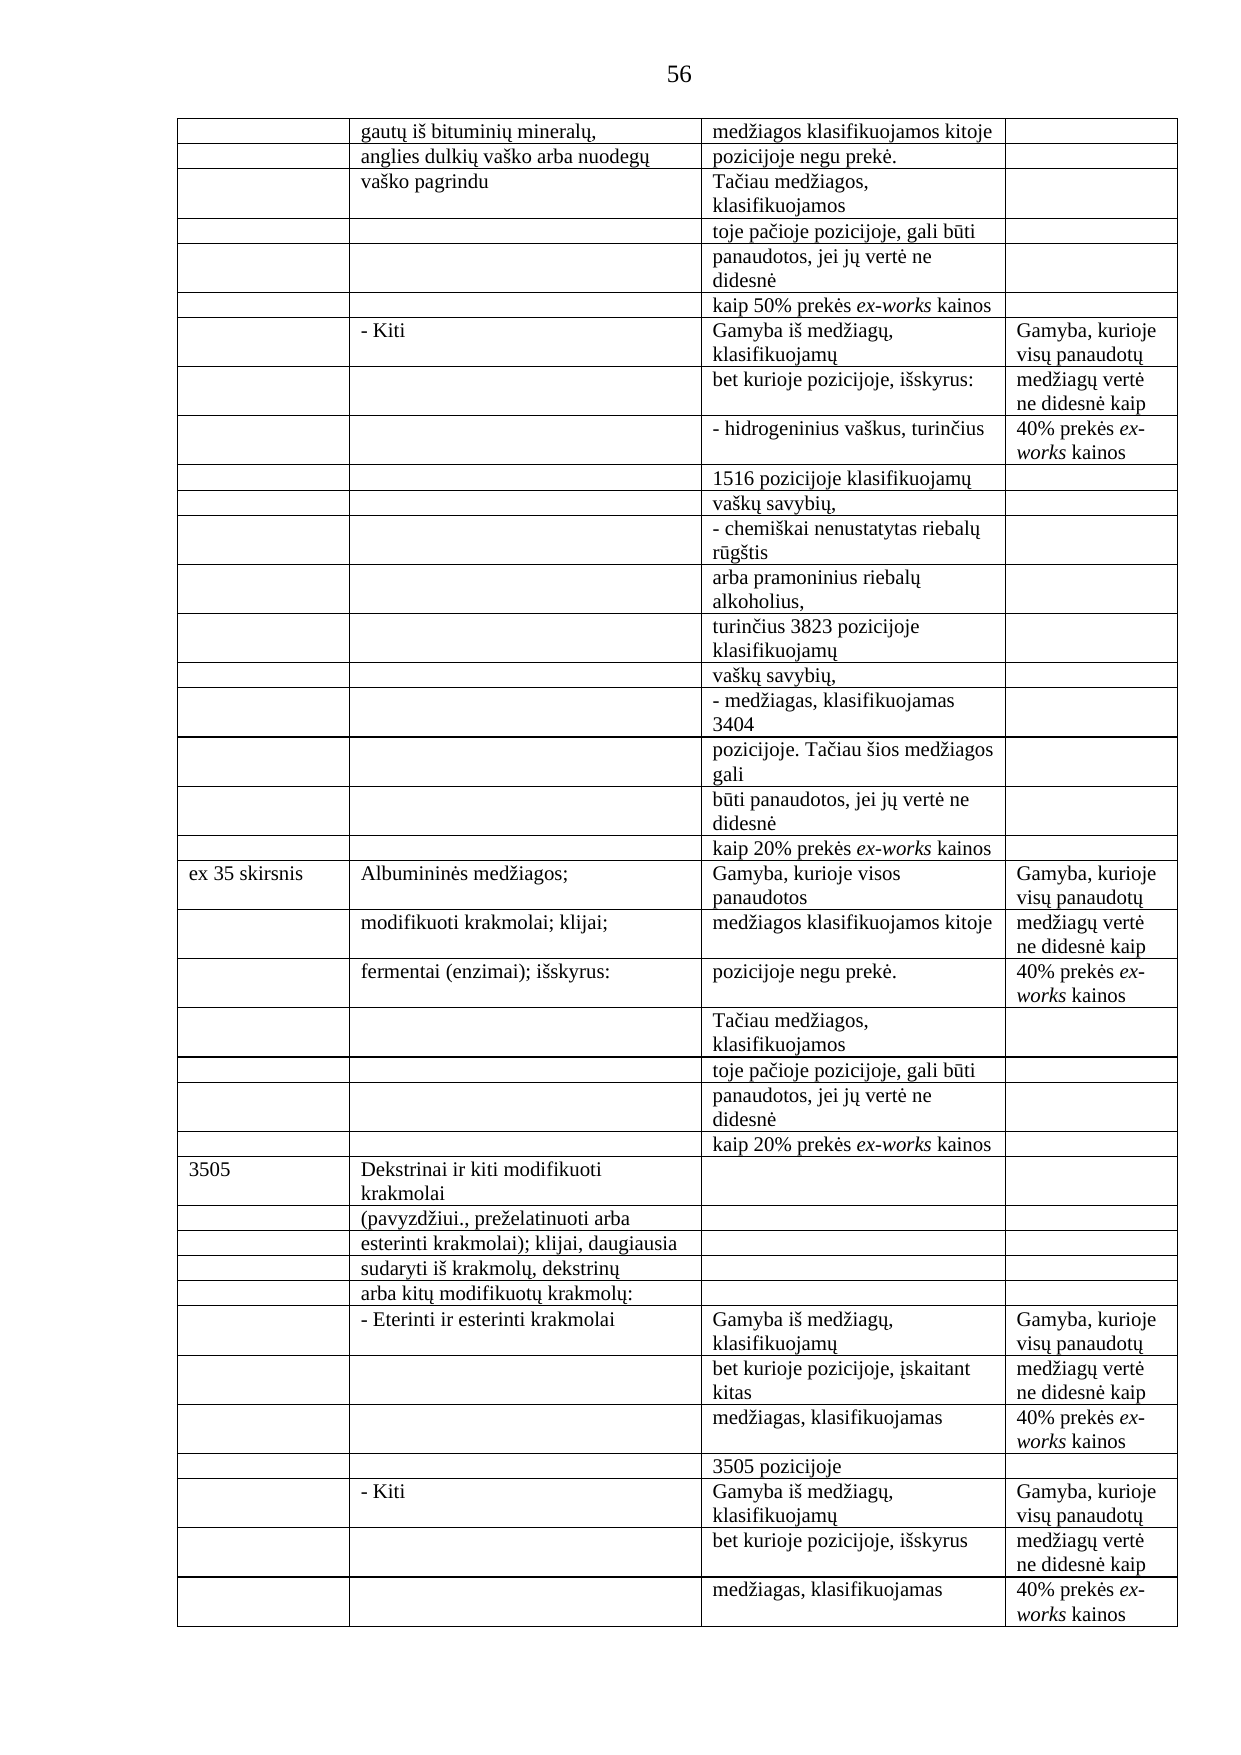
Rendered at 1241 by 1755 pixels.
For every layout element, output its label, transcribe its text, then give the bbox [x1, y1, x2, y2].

table_cell [1006, 1206, 1177, 1230]
table_cell [702, 1281, 1005, 1305]
table_cell [178, 244, 349, 292]
table_cell [178, 787, 349, 835]
table_cell [178, 688, 349, 736]
table_cell 3505 pozicijoje [702, 1454, 1005, 1478]
table_cell [350, 1528, 701, 1576]
table_cell toje pačioje pozicijoje, gali būti [702, 219, 1005, 243]
table_cell [178, 1132, 349, 1156]
table_cell [178, 119, 349, 143]
table_cell [350, 219, 701, 243]
table_cell esterinti krakmolai); klijai, daugiausia [350, 1231, 701, 1255]
table_cell [350, 491, 701, 514]
table_cell [350, 614, 701, 662]
table_cell [1006, 1454, 1177, 1478]
table_cell [178, 1206, 349, 1230]
table_cell bet kurioje pozicijoje, įskaitant kitas [702, 1356, 1005, 1404]
table_cell [178, 663, 349, 687]
table_cell [178, 565, 349, 613]
table_cell gautų iš bituminių mineralų, [350, 119, 701, 143]
table_cell [1006, 244, 1177, 292]
table_cell medžiagų vertė ne didesnė kaip [1006, 1528, 1177, 1576]
table_cell [178, 1058, 349, 1082]
table_cell [1006, 293, 1177, 317]
table_cell medžiagų vertė ne didesnė kaip [1006, 910, 1177, 958]
table_cell [350, 516, 701, 564]
table_cell [1006, 1132, 1177, 1156]
table_cell [178, 1231, 349, 1255]
table_cell panaudotos, jei jų vertė ne didesnė [702, 1083, 1005, 1131]
table_cell toje pačioje pozicijoje, gali būti [702, 1058, 1005, 1082]
table_cell - Kiti [350, 318, 701, 366]
table_cell [350, 688, 701, 736]
table_cell [702, 1256, 1005, 1280]
table_cell [178, 836, 349, 860]
table_cell panaudotos, jei jų vertė ne didesnė [702, 244, 1005, 292]
table_cell [178, 465, 349, 489]
table_cell sudaryti iš krakmolų, dekstrinų [350, 1256, 701, 1280]
table_cell [350, 1578, 701, 1626]
table_cell [350, 1132, 701, 1156]
table_cell [350, 1058, 701, 1082]
table_cell - chemiškai nenustatytas riebalų rūgštis [702, 516, 1005, 564]
table_cell medžiagos klasifikuojamos kitoje [702, 119, 1005, 143]
table_cell [1006, 688, 1177, 736]
table_cell [702, 1231, 1005, 1255]
table_cell vaškų savybių, [702, 491, 1005, 514]
table_cell [178, 318, 349, 366]
table_cell [178, 491, 349, 514]
table_cell Gamyba, kurioje visų panaudotų [1006, 1306, 1177, 1354]
table_cell bet kurioje pozicijoje, išskyrus: [702, 367, 1005, 415]
table_cell [178, 1578, 349, 1626]
table_cell [1006, 119, 1177, 143]
table_cell [350, 1454, 701, 1478]
table_cell [178, 1405, 349, 1453]
table_cell [1006, 1083, 1177, 1131]
table_cell [350, 565, 701, 613]
table_cell [702, 1206, 1005, 1230]
table_cell [1006, 738, 1177, 786]
table_cell 40% prekės ex-works kainos [1006, 1578, 1177, 1626]
table_cell [178, 1306, 349, 1354]
table_cell ex 35 skirsnis [178, 861, 349, 909]
table_cell [178, 416, 349, 464]
table_cell [1006, 144, 1177, 168]
table_cell (pavyzdžiui., preželatinuoti arba [350, 1206, 701, 1230]
table_cell [1006, 614, 1177, 662]
table_cell medžiagas, klasifikuojamas [702, 1405, 1005, 1453]
table_cell Gamyba, kurioje visų panaudotų [1006, 861, 1177, 909]
table_cell [1006, 663, 1177, 687]
table_cell būti panaudotos, jei jų vertė ne didesnė [702, 787, 1005, 835]
table_cell - Kiti [350, 1479, 701, 1527]
table_cell Gamyba iš medžiagų, klasifikuojamų [702, 318, 1005, 366]
table_cell fermentai (enzimai); išskyrus: [350, 959, 701, 1007]
table_cell [178, 144, 349, 168]
table_cell Albumininės medžiagos; [350, 861, 701, 909]
table_cell - hidrogeninius vaškus, turinčius [702, 416, 1005, 464]
table_cell Gamyba iš medžiagų, klasifikuojamų [702, 1306, 1005, 1354]
table_cell modifikuoti krakmolai; klijai; [350, 910, 701, 958]
table_cell [1006, 169, 1177, 217]
table_cell [350, 293, 701, 317]
table_cell [178, 169, 349, 217]
table_cell [178, 959, 349, 1007]
table_cell [702, 1157, 1005, 1205]
table_cell 40% prekės ex-works kainos [1006, 1405, 1177, 1453]
table_cell 1516 pozicijoje klasifikuojamų [702, 465, 1005, 489]
table_cell [350, 367, 701, 415]
table_cell [178, 1281, 349, 1305]
table_cell pozicijoje. Tačiau šios medžiagos gali [702, 738, 1005, 786]
table_cell pozicijoje negu prekė. [702, 144, 1005, 168]
table_cell [178, 1256, 349, 1280]
table_cell kaip 50% prekės ex-works kainos [702, 293, 1005, 317]
table_cell Gamyba iš medžiagų, klasifikuojamų [702, 1479, 1005, 1527]
table_cell [178, 1454, 349, 1478]
table_cell [1006, 836, 1177, 860]
table_cell medžiagos klasifikuojamos kitoje [702, 910, 1005, 958]
table_cell [178, 1356, 349, 1404]
table_cell Gamyba, kurioje visų panaudotų [1006, 318, 1177, 366]
table_cell Tačiau medžiagos, klasifikuojamos [702, 1008, 1005, 1056]
table_cell [350, 1356, 701, 1404]
table_cell [178, 516, 349, 564]
table_cell vaškų savybių, [702, 663, 1005, 687]
table_cell [1006, 1008, 1177, 1056]
table_cell [178, 1479, 349, 1527]
table_cell [350, 836, 701, 860]
table_cell Gamyba, kurioje visų panaudotų [1006, 1479, 1177, 1527]
table_cell - medžiagas, klasifikuojamas 3404 [702, 688, 1005, 736]
table_cell kaip 20% prekės ex-works kainos [702, 836, 1005, 860]
table_cell medžiagas, klasifikuojamas [702, 1578, 1005, 1626]
table_cell [178, 219, 349, 243]
table_cell Dekstrinai ir kiti modifikuoti krakmolai [350, 1157, 701, 1205]
table_cell [350, 244, 701, 292]
table_cell vaško pagrindu [350, 169, 701, 217]
table_cell [1006, 219, 1177, 243]
table_cell anglies dulkių vaško arba nuodegų [350, 144, 701, 168]
table_cell [178, 367, 349, 415]
table_cell [350, 1008, 701, 1056]
table_cell medžiagų vertė ne didesnė kaip [1006, 367, 1177, 415]
table_cell 40% prekės ex-works kainos [1006, 416, 1177, 464]
table_cell pozicijoje negu prekė. [702, 959, 1005, 1007]
table_cell [178, 1008, 349, 1056]
table_cell [350, 738, 701, 786]
table_cell [1006, 1058, 1177, 1082]
table_cell [1006, 1256, 1177, 1280]
table_cell [350, 465, 701, 489]
table_cell 3505 [178, 1157, 349, 1205]
table_cell Gamyba, kurioje visos panaudotos [702, 861, 1005, 909]
table_cell medžiagų vertė ne didesnė kaip [1006, 1356, 1177, 1404]
table_cell kaip 20% prekės ex-works kainos [702, 1132, 1005, 1156]
table_cell [178, 910, 349, 958]
table_cell [178, 1528, 349, 1576]
table_cell Tačiau medžiagos, klasifikuojamos [702, 169, 1005, 217]
table_cell [1006, 516, 1177, 564]
table_cell [350, 1405, 701, 1453]
table_cell [178, 738, 349, 786]
table_cell [1006, 565, 1177, 613]
table_cell [1006, 1231, 1177, 1255]
table_cell [1006, 491, 1177, 514]
table_cell [350, 663, 701, 687]
table_cell [1006, 1281, 1177, 1305]
table_cell - Eterinti ir esterinti krakmolai [350, 1306, 701, 1354]
table_cell [178, 293, 349, 317]
table_cell [178, 614, 349, 662]
table_cell [350, 1083, 701, 1131]
table_cell [350, 787, 701, 835]
table_cell [350, 416, 701, 464]
table_cell arba kitų modifikuotų krakmolų: [350, 1281, 701, 1305]
table_cell [1006, 787, 1177, 835]
table_cell arba pramoninius riebalų alkoholius, [702, 565, 1005, 613]
table_cell [178, 1083, 349, 1131]
table_cell [1006, 465, 1177, 489]
table_cell [1006, 1157, 1177, 1205]
table_cell 40% prekės ex-works kainos [1006, 959, 1177, 1007]
table_cell bet kurioje pozicijoje, išskyrus [702, 1528, 1005, 1576]
table_cell turinčius 3823 pozicijoje klasifikuojamų [702, 614, 1005, 662]
